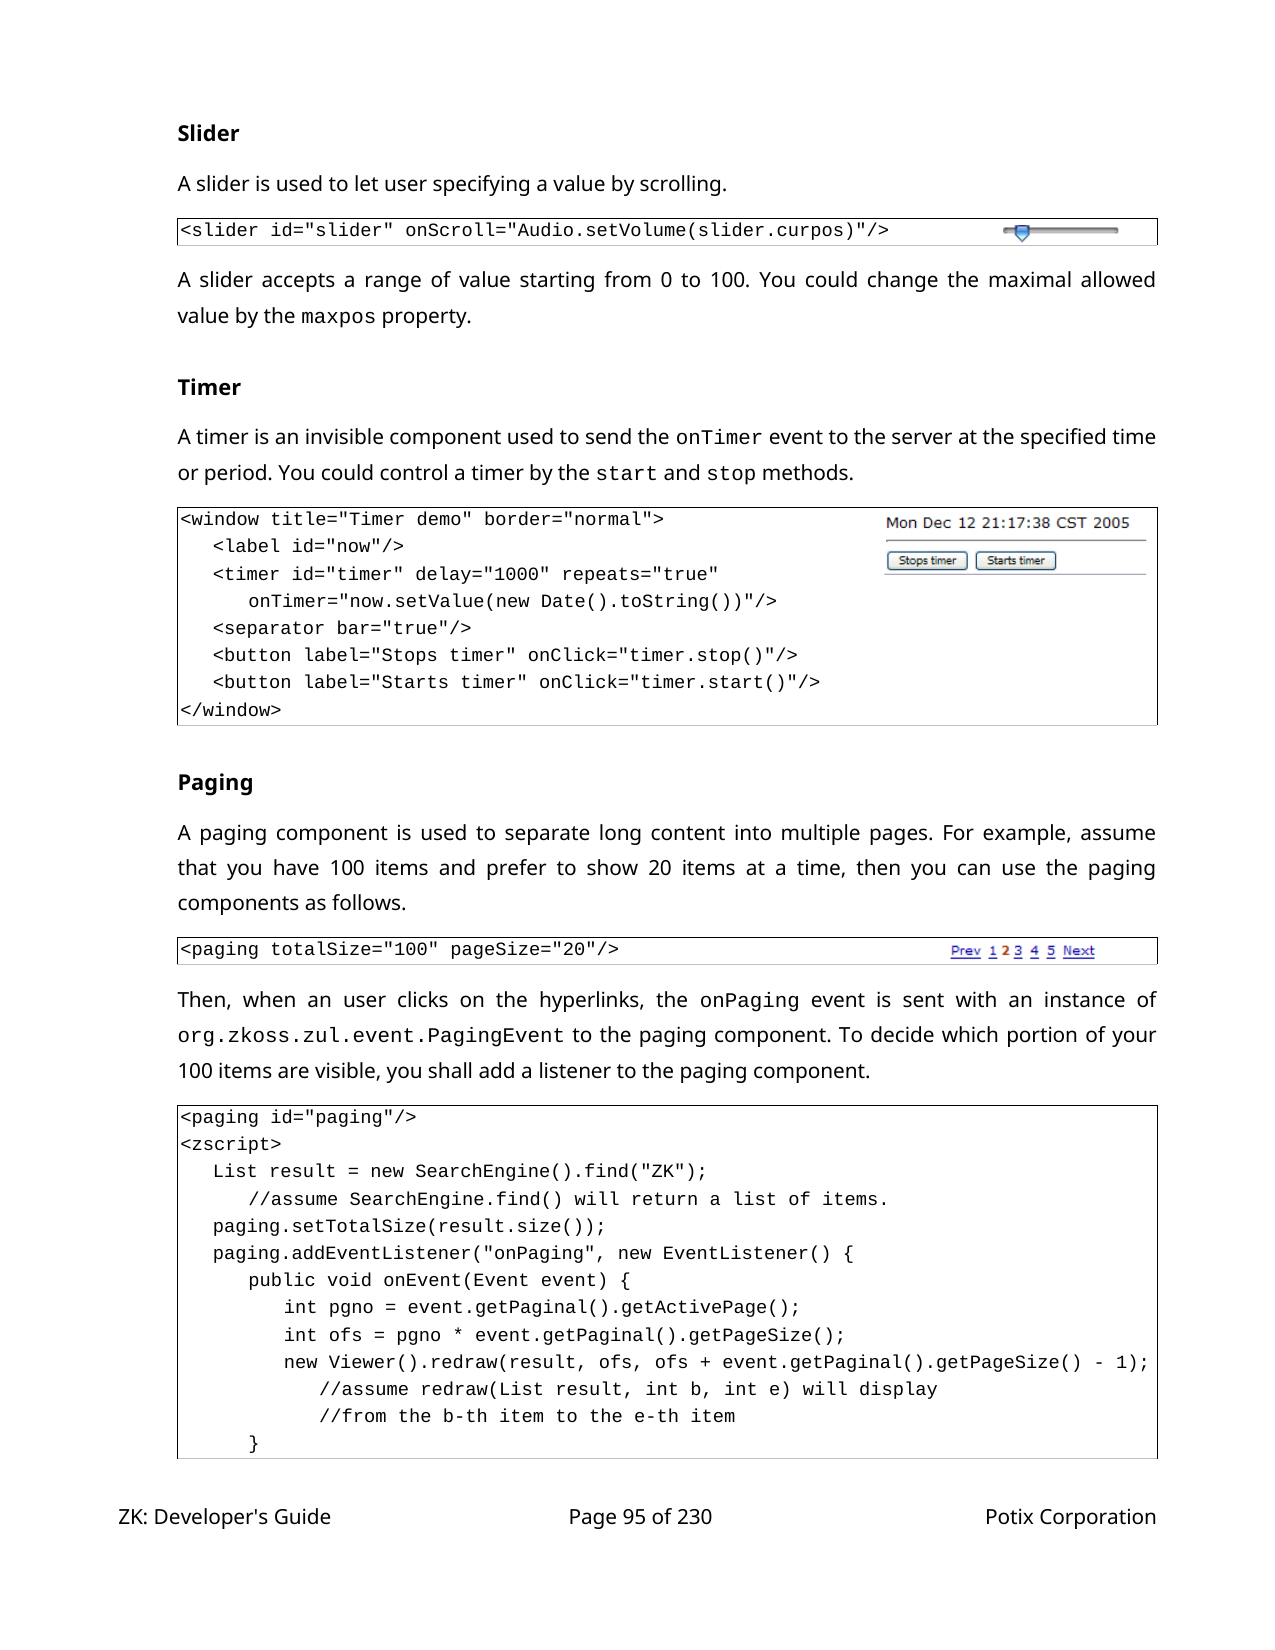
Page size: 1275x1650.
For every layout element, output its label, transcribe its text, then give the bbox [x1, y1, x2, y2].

text <zscript> [178, 1132, 1157, 1156]
text List result = new SearchEngine().find("ZK"); [178, 1159, 1157, 1183]
text <label id="now"/> [178, 534, 884, 558]
picture [947, 939, 1100, 963]
text <timer id="timer" delay="1000" repeats="true" [178, 561, 1157, 586]
subtitle Slider [177, 118, 1157, 148]
text //assume SearchEngine.find() will return a list of items. [178, 1186, 1157, 1211]
text <separator bar="true"/> [178, 616, 1157, 640]
text public void onEvent(Event event) { [178, 1268, 1157, 1292]
text Then, when an user clicks on the hyperlinks, the onPaging event is sent with an instance of org.zkoss.zul.event.PagingEvent to the paging component. To decide which portion of your 100 items are visible, you shall add a listener to the paging component. [177, 985, 1157, 1084]
text //from the b-th item to the e-th item [178, 1404, 1157, 1428]
text onTimer="now.setValue(new Date().toString())"/> [178, 589, 1157, 613]
text A slider is used to let user specifying a value by scrolling. [177, 169, 1157, 197]
text <window title="Timer demo" border="normal"> [178, 508, 1157, 531]
text <button label="Starts timer" onClick="timer.start()"/> [178, 670, 1157, 694]
text new Viewer().redraw(result, ofs, ofs + event.getPaginal().getPageSize() - 1); [178, 1349, 1157, 1374]
text <paging id="paging"/> [178, 1106, 1157, 1129]
text A timer is an invisible component used to send the onTimer event to the server at the specified time or period. You could control a timer by the start and stop methods. [177, 422, 1157, 486]
text int pgno = event.getPaginal().getActivePage(); [178, 1295, 1157, 1319]
text <paging totalSize="100" pageSize="20"/> [178, 938, 1157, 964]
text paging.setTotalSize(result.size()); [178, 1214, 1157, 1238]
picture [884, 514, 1147, 575]
text //assume redraw(List result, int b, int e) will display [178, 1377, 1157, 1401]
text int ofs = pgno * event.getPaginal().getPageSize(); [178, 1322, 1157, 1347]
subtitle Timer [177, 372, 1157, 402]
text <button label="Stops timer" onClick="timer.stop()"/> [178, 643, 1157, 667]
text <slider id="slider" onScroll="Audio.setVolume(slider.curpos)"/> [178, 219, 1157, 245]
picture [1001, 224, 1123, 243]
subtitle Paging [177, 767, 1157, 797]
text A paging component is used to separate long content into multiple pages. For example, assume that you have 100 items and prefer to show 20 items at a time, then you can use the paging components as follows. [177, 818, 1157, 916]
text paging.addEventListener("onPaging", new EventListener() { [178, 1241, 1157, 1265]
text } [178, 1431, 1157, 1458]
text </window> [178, 697, 1157, 725]
text A slider accepts a range of value starting from 0 to 100. You could change the maximal allowed value by the maxpos property. [177, 266, 1157, 329]
